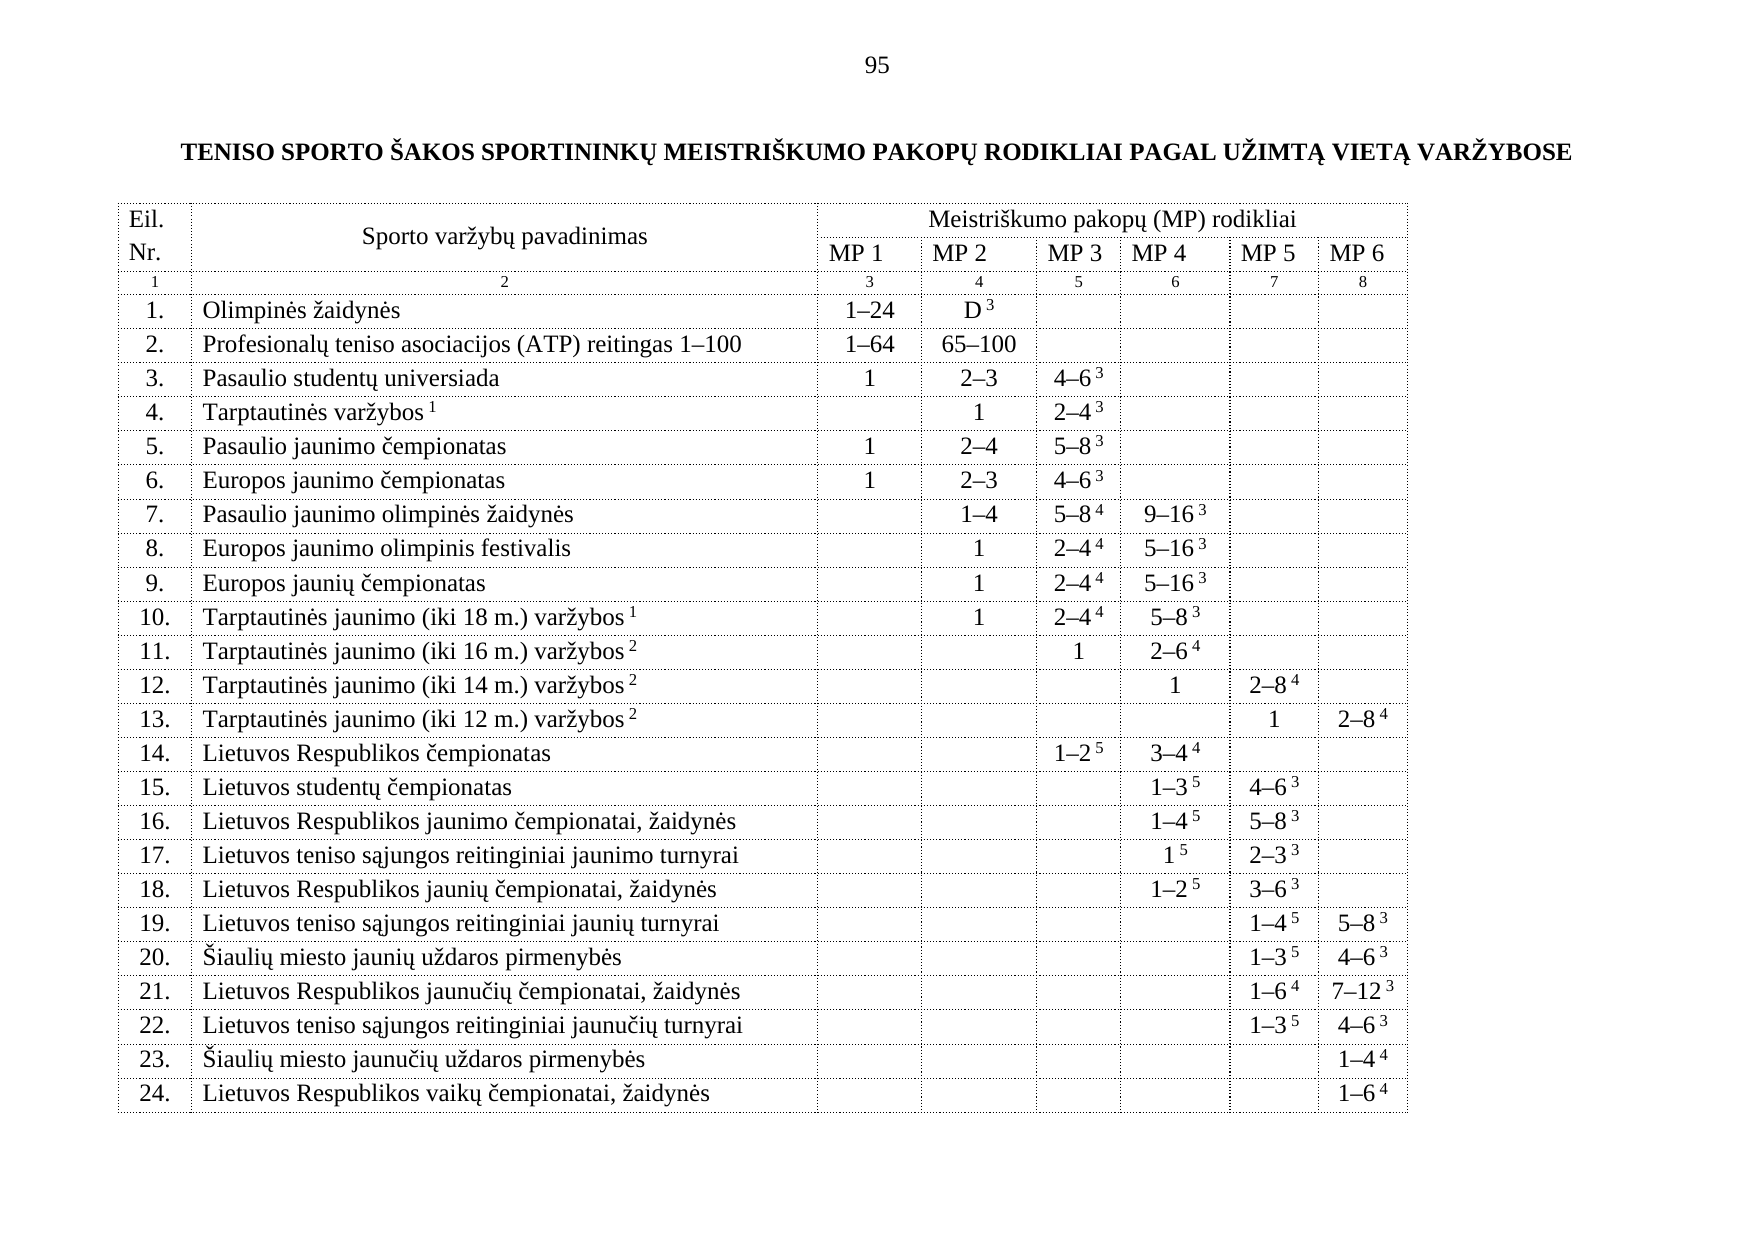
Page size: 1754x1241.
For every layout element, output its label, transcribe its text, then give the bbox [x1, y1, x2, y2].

table_cell 1 [1121, 669, 1230, 703]
table_cell 3. [118, 362, 192, 396]
table_cell [1230, 499, 1319, 532]
table_cell [921, 703, 1037, 737]
table_cell Pasaulio jaunimo olimpinės žaidynės [192, 499, 818, 532]
table_cell [921, 907, 1037, 941]
table_cell [1037, 669, 1121, 703]
table_cell [1230, 294, 1319, 328]
table_cell [1319, 669, 1407, 703]
table_cell Europos jaunimo olimpinis festivalis [192, 533, 818, 567]
table_cell MP 2 [921, 237, 1037, 271]
table_cell 65–100 [921, 328, 1037, 362]
table_cell 7–12 3 [1319, 975, 1407, 1009]
table_cell 9–16 3 [1121, 499, 1230, 532]
table_cell 2–3 3 [1230, 839, 1319, 873]
table_cell 3–6 3 [1230, 873, 1319, 907]
table_cell 2–6 4 [1121, 635, 1230, 669]
table_cell Pasaulio studentų universiada [192, 362, 818, 396]
table_cell 10. [118, 601, 192, 635]
table_cell 7 [1230, 271, 1319, 294]
table_cell [1319, 396, 1407, 430]
table_cell 1 [921, 601, 1037, 635]
table_cell [1230, 362, 1319, 396]
table_cell [1037, 1044, 1121, 1077]
table_cell 2–4 [921, 430, 1037, 464]
table_cell D 3 [921, 294, 1037, 328]
table_cell [818, 533, 921, 567]
table_cell 2–4 4 [1037, 567, 1121, 601]
table_cell [921, 1009, 1037, 1043]
table_cell [921, 1078, 1037, 1112]
table_cell 12. [118, 669, 192, 703]
table_cell [1121, 430, 1230, 464]
table_header Sporto varžybų pavadinimas [192, 203, 818, 271]
table_cell MP 3 [1037, 237, 1121, 271]
table_cell 21. [118, 975, 192, 1009]
table_cell [1319, 430, 1407, 464]
table_cell 1–4 5 [1121, 805, 1230, 839]
table_cell 1–2 5 [1037, 737, 1121, 771]
table_cell 5–8 4 [1037, 499, 1121, 532]
table_cell 15. [118, 771, 192, 805]
table_cell [1319, 839, 1407, 873]
table_cell [1037, 873, 1121, 907]
table_cell 5–8 3 [1230, 805, 1319, 839]
table_cell [921, 941, 1037, 975]
table_cell [1037, 1078, 1121, 1112]
table_cell [818, 907, 921, 941]
table_cell [1230, 567, 1319, 601]
table_cell Šiaulių miesto jaunučių uždaros pirmenybės [192, 1044, 818, 1077]
table_cell 1 5 [1121, 839, 1230, 873]
table_cell 14. [118, 737, 192, 771]
table_cell [1319, 737, 1407, 771]
table_cell [921, 771, 1037, 805]
table_cell Tarptautinės jaunimo (iki 16 m.) varžybos 2 [192, 635, 818, 669]
table_cell 2–3 [921, 464, 1037, 498]
table_cell Lietuvos Respublikos vaikų čempionatai, žaidynės [192, 1078, 818, 1112]
table_cell 16. [118, 805, 192, 839]
table_cell [818, 499, 921, 532]
table_cell [818, 567, 921, 601]
table_cell [818, 805, 921, 839]
table_cell 1 [921, 396, 1037, 430]
table_cell Šiaulių miesto jaunių uždaros pirmenybės [192, 941, 818, 975]
table_cell Europos jaunių čempionatas [192, 567, 818, 601]
table_cell [1319, 567, 1407, 601]
table_cell [1037, 1009, 1121, 1043]
table_cell [1121, 975, 1230, 1009]
table_cell Tarptautinės jaunimo (iki 18 m.) varžybos 1 [192, 601, 818, 635]
table_cell 1–3 5 [1230, 941, 1319, 975]
table_cell 5. [118, 430, 192, 464]
table_cell Profesionalų teniso asociacijos (ATP) reitingas 1–100 [192, 328, 818, 362]
table_cell Lietuvos teniso sąjungos reitinginiai jaunių turnyrai [192, 907, 818, 941]
table_cell [1319, 873, 1407, 907]
table_cell Lietuvos Respublikos jaunimo čempionatai, žaidynės [192, 805, 818, 839]
table_cell Lietuvos teniso sąjungos reitinginiai jaunučių turnyrai [192, 1009, 818, 1043]
table_cell 1 [1037, 635, 1121, 669]
table_cell 4. [118, 396, 192, 430]
table_cell [1319, 499, 1407, 532]
table_cell [1230, 1044, 1319, 1077]
table_cell [1230, 635, 1319, 669]
table_cell 1 [818, 464, 921, 498]
table_cell [921, 669, 1037, 703]
table_cell 1–6 4 [1230, 975, 1319, 1009]
table_cell 2–8 4 [1230, 669, 1319, 703]
table_cell 1–24 [818, 294, 921, 328]
table_cell [1230, 430, 1319, 464]
table_cell [1319, 294, 1407, 328]
table_cell 8 [1319, 271, 1407, 294]
table_cell [1037, 703, 1121, 737]
table_cell 2–4 3 [1037, 396, 1121, 430]
table_cell 6 [1121, 271, 1230, 294]
table_cell 2–3 [921, 362, 1037, 396]
table_cell [1037, 975, 1121, 1009]
table_cell [1121, 1009, 1230, 1043]
table_cell MP 6 [1319, 237, 1407, 271]
table_cell [818, 1078, 921, 1112]
table_cell [921, 805, 1037, 839]
table_cell [818, 601, 921, 635]
table_cell MP 1 [818, 237, 921, 271]
table_cell [1121, 294, 1230, 328]
table_cell 1 [921, 533, 1037, 567]
table_cell [1121, 703, 1230, 737]
table_cell 7. [118, 499, 192, 532]
table_cell 6. [118, 464, 192, 498]
table_cell 1. [118, 294, 192, 328]
table_cell 1–3 5 [1121, 771, 1230, 805]
table_cell [921, 873, 1037, 907]
table_header Meistriškumo pakopų (MP) rodikliai [818, 203, 1407, 237]
table_cell 1–4 4 [1319, 1044, 1407, 1077]
table_cell 1 [1230, 703, 1319, 737]
table_cell 4–6 3 [1230, 771, 1319, 805]
table_cell [1121, 328, 1230, 362]
table_cell [818, 873, 921, 907]
table_cell [1037, 839, 1121, 873]
table_cell 5 [1037, 271, 1121, 294]
table_cell [1121, 907, 1230, 941]
table_cell [818, 1009, 921, 1043]
table_cell [1319, 805, 1407, 839]
table_cell [1121, 362, 1230, 396]
table_cell 2–4 4 [1037, 601, 1121, 635]
table_cell [1121, 1078, 1230, 1112]
table_cell [1319, 533, 1407, 567]
table_cell Tarptautinės varžybos 1 [192, 396, 818, 430]
table_cell 4–6 3 [1037, 362, 1121, 396]
table_cell 1 [118, 271, 192, 294]
table_cell [921, 1044, 1037, 1077]
table_cell 18. [118, 873, 192, 907]
table_cell 1–4 [921, 499, 1037, 532]
table_cell Tarptautinės jaunimo (iki 12 m.) varžybos 2 [192, 703, 818, 737]
table_cell [818, 1044, 921, 1077]
table_cell Europos jaunimo čempionatas [192, 464, 818, 498]
table_cell 1 [818, 430, 921, 464]
table_cell [818, 975, 921, 1009]
table_cell [1121, 941, 1230, 975]
table_cell 2. [118, 328, 192, 362]
table_cell [1037, 907, 1121, 941]
table_cell Lietuvos studentų čempionatas [192, 771, 818, 805]
table_header Eil. Nr. [118, 203, 192, 271]
table_cell [1319, 464, 1407, 498]
table_cell [921, 975, 1037, 1009]
table_cell [1230, 396, 1319, 430]
table_cell 5–8 3 [1319, 907, 1407, 941]
table_cell Lietuvos teniso sąjungos reitinginiai jaunimo turnyrai [192, 839, 818, 873]
table_cell [818, 669, 921, 703]
table_cell 24. [118, 1078, 192, 1112]
table_cell [1121, 1044, 1230, 1077]
table_cell [1319, 771, 1407, 805]
table_cell [921, 839, 1037, 873]
table_cell Lietuvos Respublikos čempionatas [192, 737, 818, 771]
table_cell 9. [118, 567, 192, 601]
table_cell [818, 703, 921, 737]
table_cell [1121, 464, 1230, 498]
table_cell 1–64 [818, 328, 921, 362]
table_cell 20. [118, 941, 192, 975]
table_cell MP 4 [1121, 237, 1230, 271]
table_cell [1230, 533, 1319, 567]
table_cell 23. [118, 1044, 192, 1077]
table_cell 5–8 3 [1037, 430, 1121, 464]
table_cell 8. [118, 533, 192, 567]
table_cell MP 5 [1230, 237, 1319, 271]
table_cell 22. [118, 1009, 192, 1043]
table_cell 1–3 5 [1230, 1009, 1319, 1043]
table_cell Lietuvos Respublikos jaunučių čempionatai, žaidynės [192, 975, 818, 1009]
table_cell 1 [818, 362, 921, 396]
table_cell 4–6 3 [1037, 464, 1121, 498]
table_cell 4–6 3 [1319, 1009, 1407, 1043]
table_cell [1037, 294, 1121, 328]
table_cell 5–16 3 [1121, 533, 1230, 567]
table_cell [1121, 396, 1230, 430]
table_cell [818, 839, 921, 873]
table_cell 4 [921, 271, 1037, 294]
table_cell 2–4 4 [1037, 533, 1121, 567]
table_cell 1–2 5 [1121, 873, 1230, 907]
table_cell 19. [118, 907, 192, 941]
table_cell [921, 737, 1037, 771]
table_cell [1037, 805, 1121, 839]
table_cell [818, 396, 921, 430]
table_cell [1037, 941, 1121, 975]
table_cell [1230, 737, 1319, 771]
table_cell 11. [118, 635, 192, 669]
table_cell [1230, 1078, 1319, 1112]
table_cell [818, 635, 921, 669]
table_cell 5–16 3 [1121, 567, 1230, 601]
table_cell Olimpinės žaidynės [192, 294, 818, 328]
table_cell Tarptautinės jaunimo (iki 14 m.) varžybos 2 [192, 669, 818, 703]
table_cell [1319, 601, 1407, 635]
table_cell 17. [118, 839, 192, 873]
table_cell 1–4 5 [1230, 907, 1319, 941]
table_cell [1230, 328, 1319, 362]
table_cell [1319, 362, 1407, 396]
table_cell [1230, 464, 1319, 498]
table_cell [1037, 328, 1121, 362]
table_cell 4–6 3 [1319, 941, 1407, 975]
table_cell 5–8 3 [1121, 601, 1230, 635]
table_cell [818, 771, 921, 805]
table_cell Pasaulio jaunimo čempionatas [192, 430, 818, 464]
table_cell [1319, 635, 1407, 669]
table_cell 1–6 4 [1319, 1078, 1407, 1112]
table_cell [1319, 328, 1407, 362]
table_cell 2 [192, 271, 818, 294]
text TENISO SPORTO ŠAKOS SPORTININKŲ MEISTRIŠKUMO PAKOPŲ RODIKLIAI PAGAL UŽIMTĄ VIETĄ VARŽYBOSE [118, 137, 1636, 166]
table_cell 2–8 4 [1319, 703, 1407, 737]
table_cell [818, 737, 921, 771]
table_cell 3–4 4 [1121, 737, 1230, 771]
table_cell 1 [921, 567, 1037, 601]
table_cell Lietuvos Respublikos jaunių čempionatai, žaidynės [192, 873, 818, 907]
table_cell [1037, 771, 1121, 805]
table_cell [1230, 601, 1319, 635]
table_cell 13. [118, 703, 192, 737]
table_cell [921, 635, 1037, 669]
table_cell 3 [818, 271, 921, 294]
table_cell [818, 941, 921, 975]
